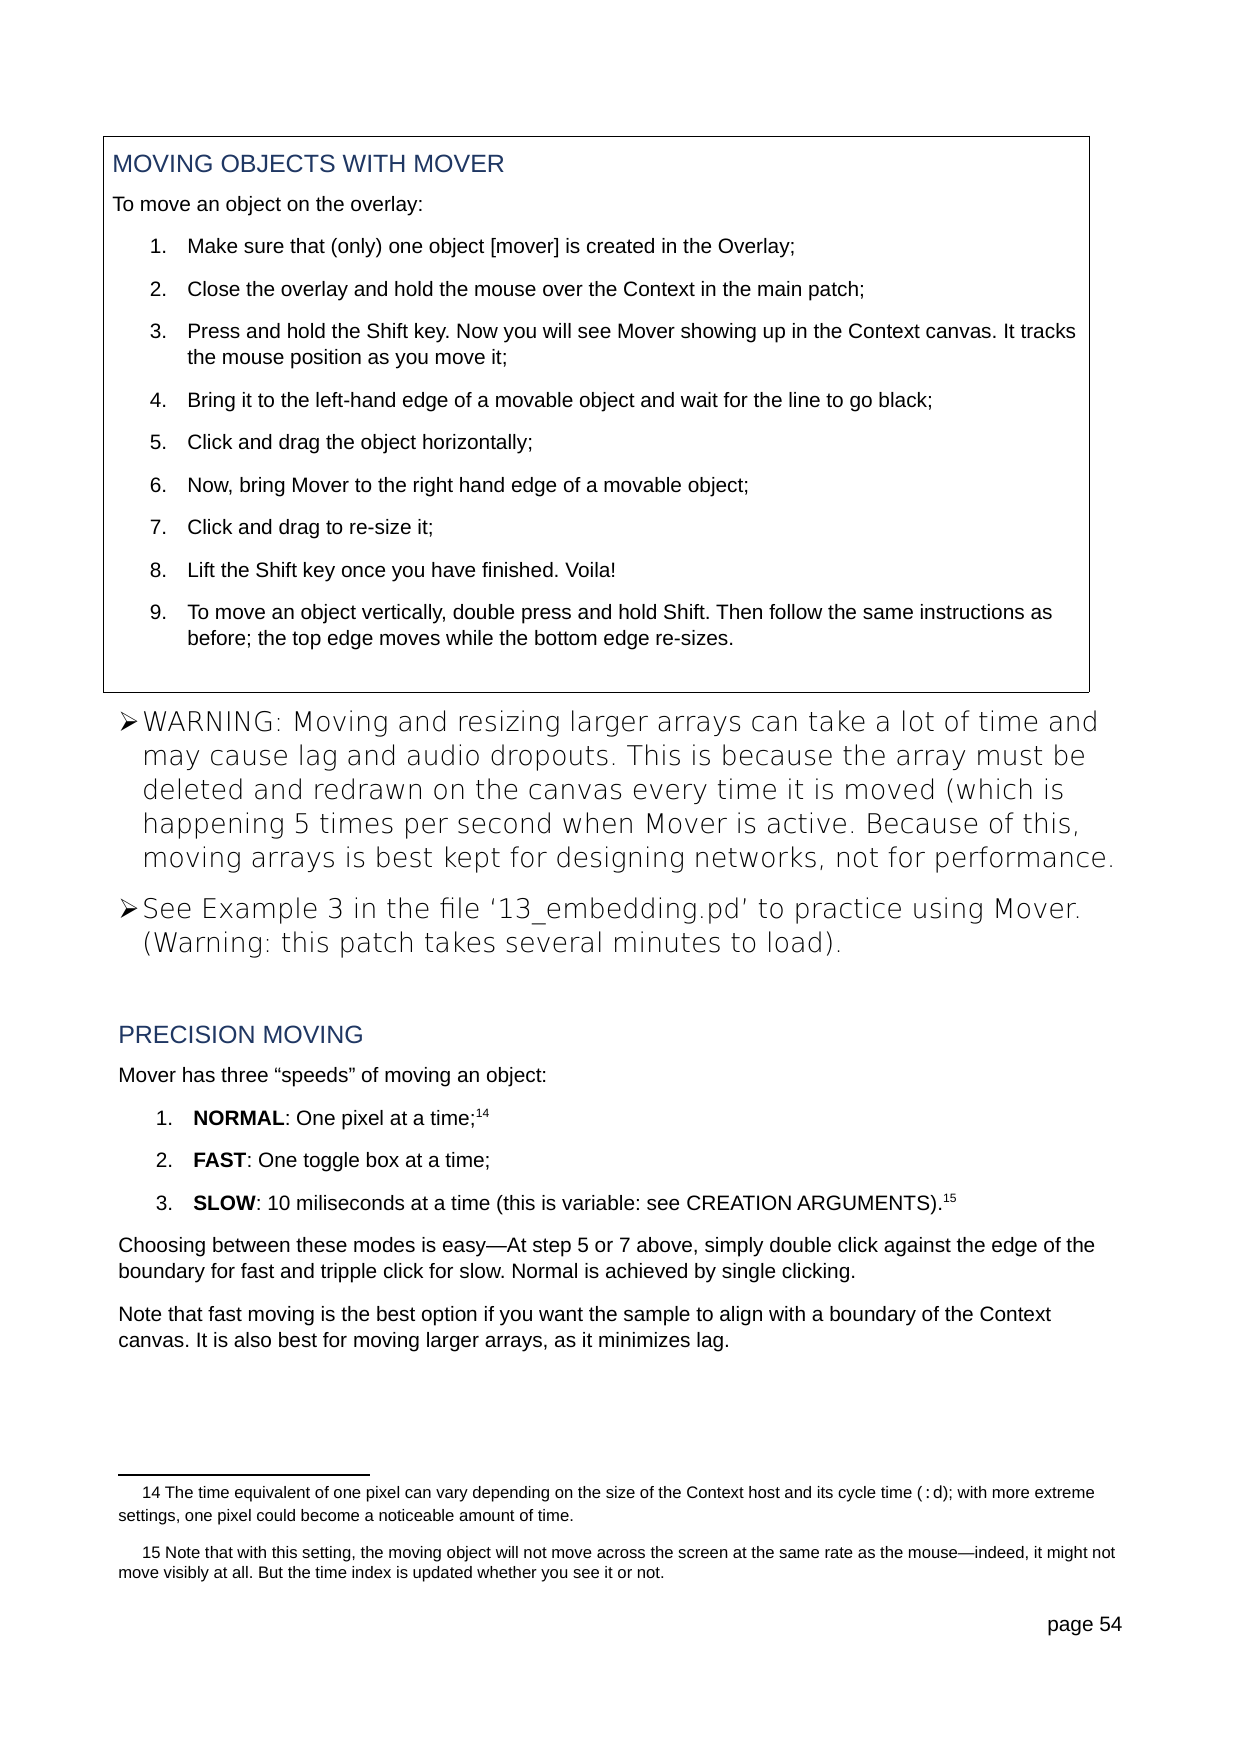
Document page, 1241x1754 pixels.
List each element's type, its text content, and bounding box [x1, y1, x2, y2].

list Press and hold the Shift key. Now you will see Mover showing up in the Context canvas. It tracks the mouse position as you move it; [149, 319, 1080, 369]
text Mover has three “speeds” of moving an object: [118, 1063, 1122, 1087]
text Choosing between these modes is easy—At step 5 or 7 above, simply double click against the edge of the boundary for fast and tripple click for slow. Normal is achieved by single clicking. [118, 1233, 1122, 1283]
list NORMAL: One pixel at a time; [156, 1106, 1122, 1130]
list Click and drag to re-size it; [149, 515, 1080, 539]
list FAST: One toggle box at a time; [156, 1148, 1122, 1172]
list Close the overlay and hold the mouse over the Context in the main patch; [149, 277, 1080, 301]
list Lift the Shift key once you have finished. Voila! [149, 557, 1080, 581]
list To move an object on the overlay: [112, 192, 1080, 216]
list WARNING: Moving and resizing larger arrays can take a lot of time and may cause lag and audio dropouts. This is because the array must be deleted and redrawn on the canvas every time it is moved (which is happening 5 times per second when Mover is active. Because of this, moving arrays is best kept for designing networks, not for performance. [104, 118, 1122, 874]
list The time equivalent of one pixel can vary depending on the size of the Context host and its cycle time (:d); with more extreme settings, one pixel could become a noticeable amount of time. [118, 1481, 1122, 1524]
list To move an object vertically, double press and hold Shift. Then follow the same instructions as before; the top edge moves while the bottom edge re-sizes. [149, 600, 1080, 650]
subtitle PRECISION MOVING [118, 1021, 1122, 1049]
list Note that with this setting, the moving object will not move across the screen at the same rate as the mouse—indeed, it might not move visibly at all. But the time index is updated whether you see it or not. [118, 1543, 1122, 1582]
list See Example 3 in the file ‘13_embedding.pd’ to practice using Mover. (Warning: this patch takes several minutes to load). [118, 893, 1122, 959]
list Make sure that (only) one object [mover] is created in the Overlay; [149, 234, 1080, 258]
subtitle MOVING OBJECTS WITH MOVER [112, 149, 1080, 177]
list Bring it to the left-hand edge of a movable object and wait for the line to go black; [149, 387, 1080, 411]
list Click and drag the object horizontally; [149, 430, 1080, 454]
list Now, bring Mover to the right hand edge of a movable object; [149, 472, 1080, 496]
text Note that fast moving is the best option if you want the sample to align with a boundary of the Context canvas. It is also best for moving larger arrays, as it minimizes lag. [118, 1302, 1122, 1351]
list SLOW: 10 miliseconds at a time (this is variable: see CREATION ARGUMENTS). [156, 1191, 1122, 1215]
